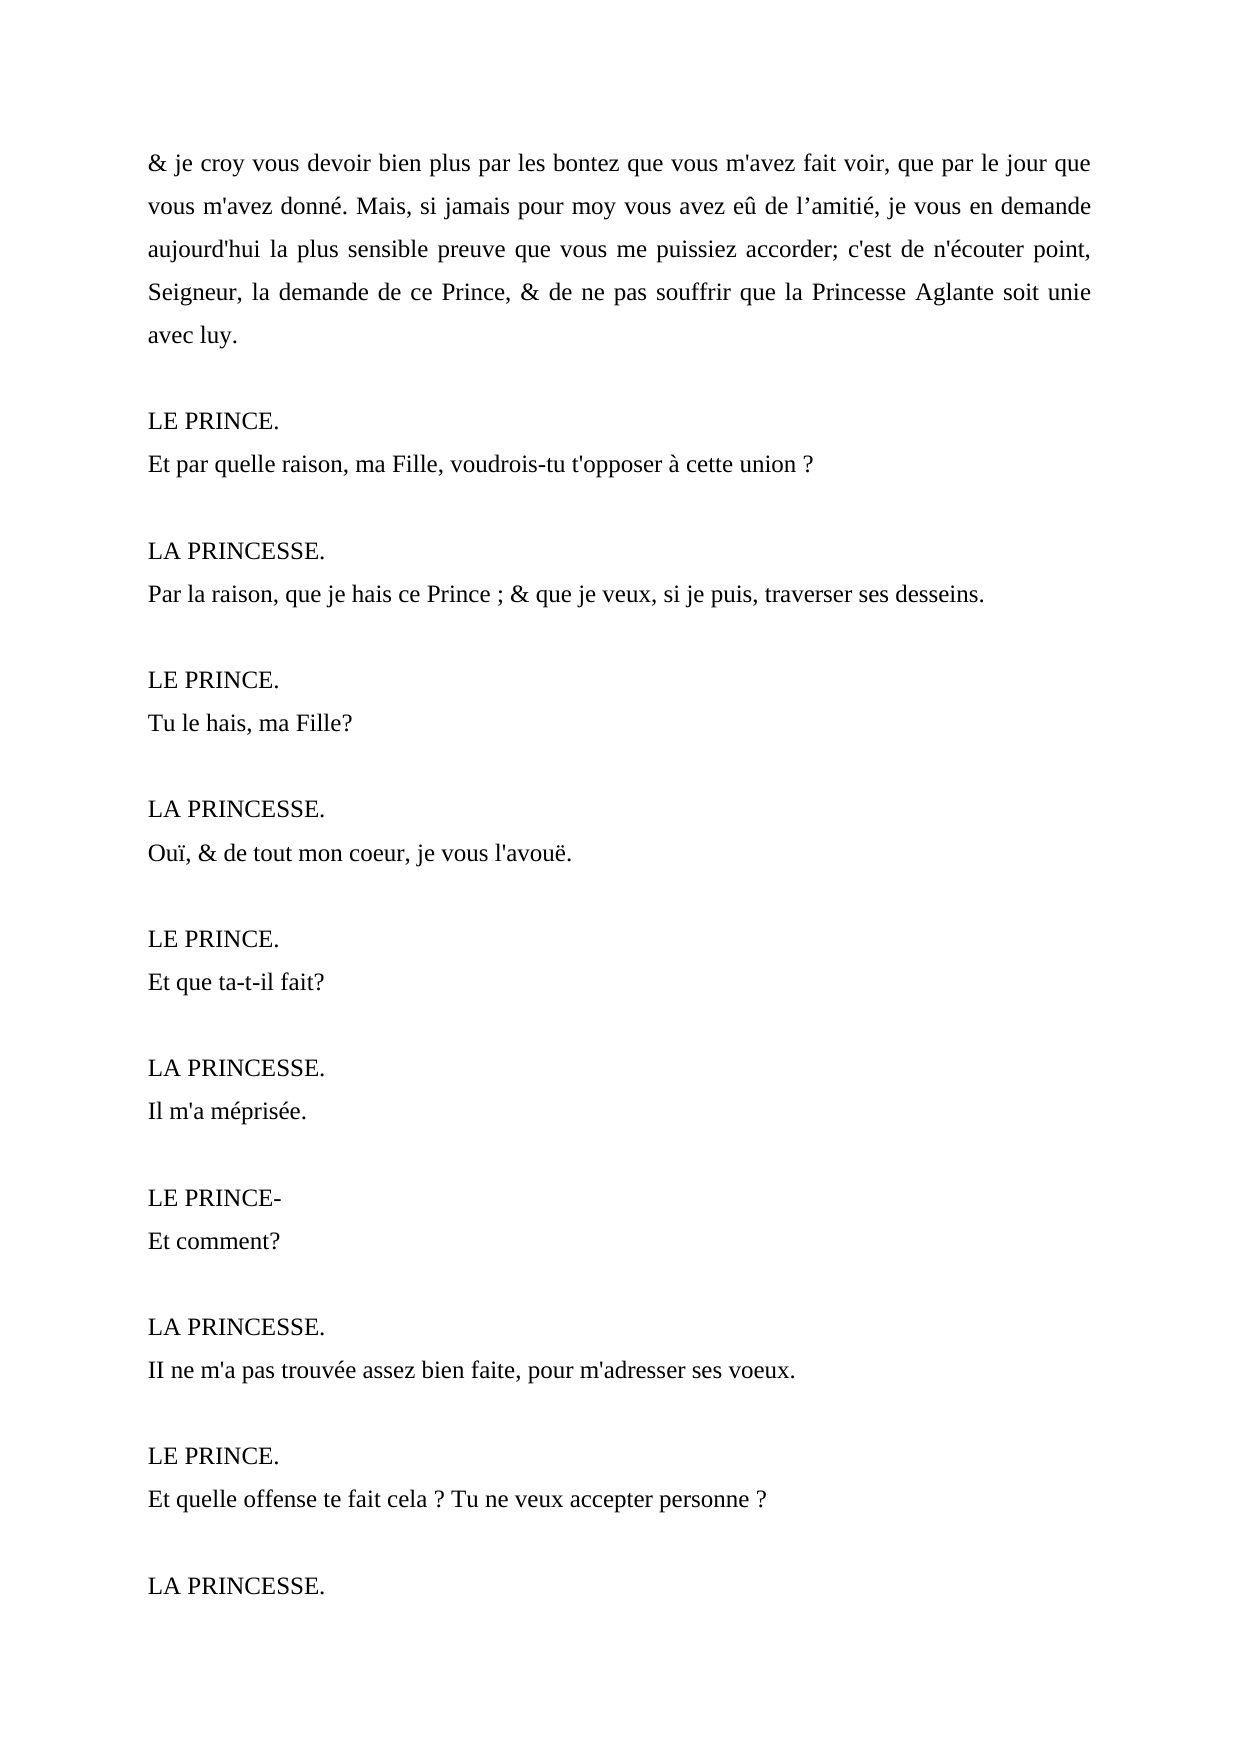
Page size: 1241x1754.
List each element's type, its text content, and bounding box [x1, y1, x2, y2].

text LA PRINCESSE. [148, 1312, 1093, 1341]
text II ne m'a pas trouvée assez bien faite, pour m'adresser ses voeux. [148, 1355, 1093, 1384]
text Il m'a méprisée. [148, 1096, 1093, 1125]
text LE PRINCE. [148, 1441, 1093, 1470]
text LA PRINCESSE. [148, 1571, 1093, 1599]
text Et quelle offense te fait cela ? Tu ne veux accepter personne ? [148, 1484, 1093, 1513]
text Et que ta-t-il fait? [148, 967, 1093, 996]
text Par la raison, que je hais ce Prince ; & que je veux, si je puis, traverser ses desseins. [148, 579, 1093, 608]
text Et par quelle raison, ma Fille, voudrois-tu t'opposer à cette union ? [148, 449, 1093, 478]
text LE PRINCE- [148, 1183, 1093, 1211]
text LE PRINCE. [148, 665, 1093, 694]
text LA PRINCESSE. [148, 1053, 1093, 1082]
text LE PRINCE. [148, 924, 1093, 953]
text Et comment? [148, 1226, 1093, 1254]
text Tu le hais, ma Fille? [148, 708, 1093, 737]
text Ouï, & de tout mon coeur, je vous l'avouë. [148, 838, 1093, 866]
text & je croy vous devoir bien plus par les bontez que vous m'avez fait voir, que par le jour que vous m'avez donné. Mais, si jamais pour moy vous avez eû de l’amitié, je vous en demande aujourd'hui la plus sensible preuve que vous me puissiez accorder; c'est de n'écouter point, Seigneur, la demande de ce Prince, & de ne pas souffrir que la Princesse Aglante soit unie avec luy. [148, 148, 1093, 349]
text LA PRINCESSE. [148, 536, 1093, 564]
text LE PRINCE. [148, 406, 1093, 435]
text LA PRINCESSE. [148, 794, 1093, 823]
